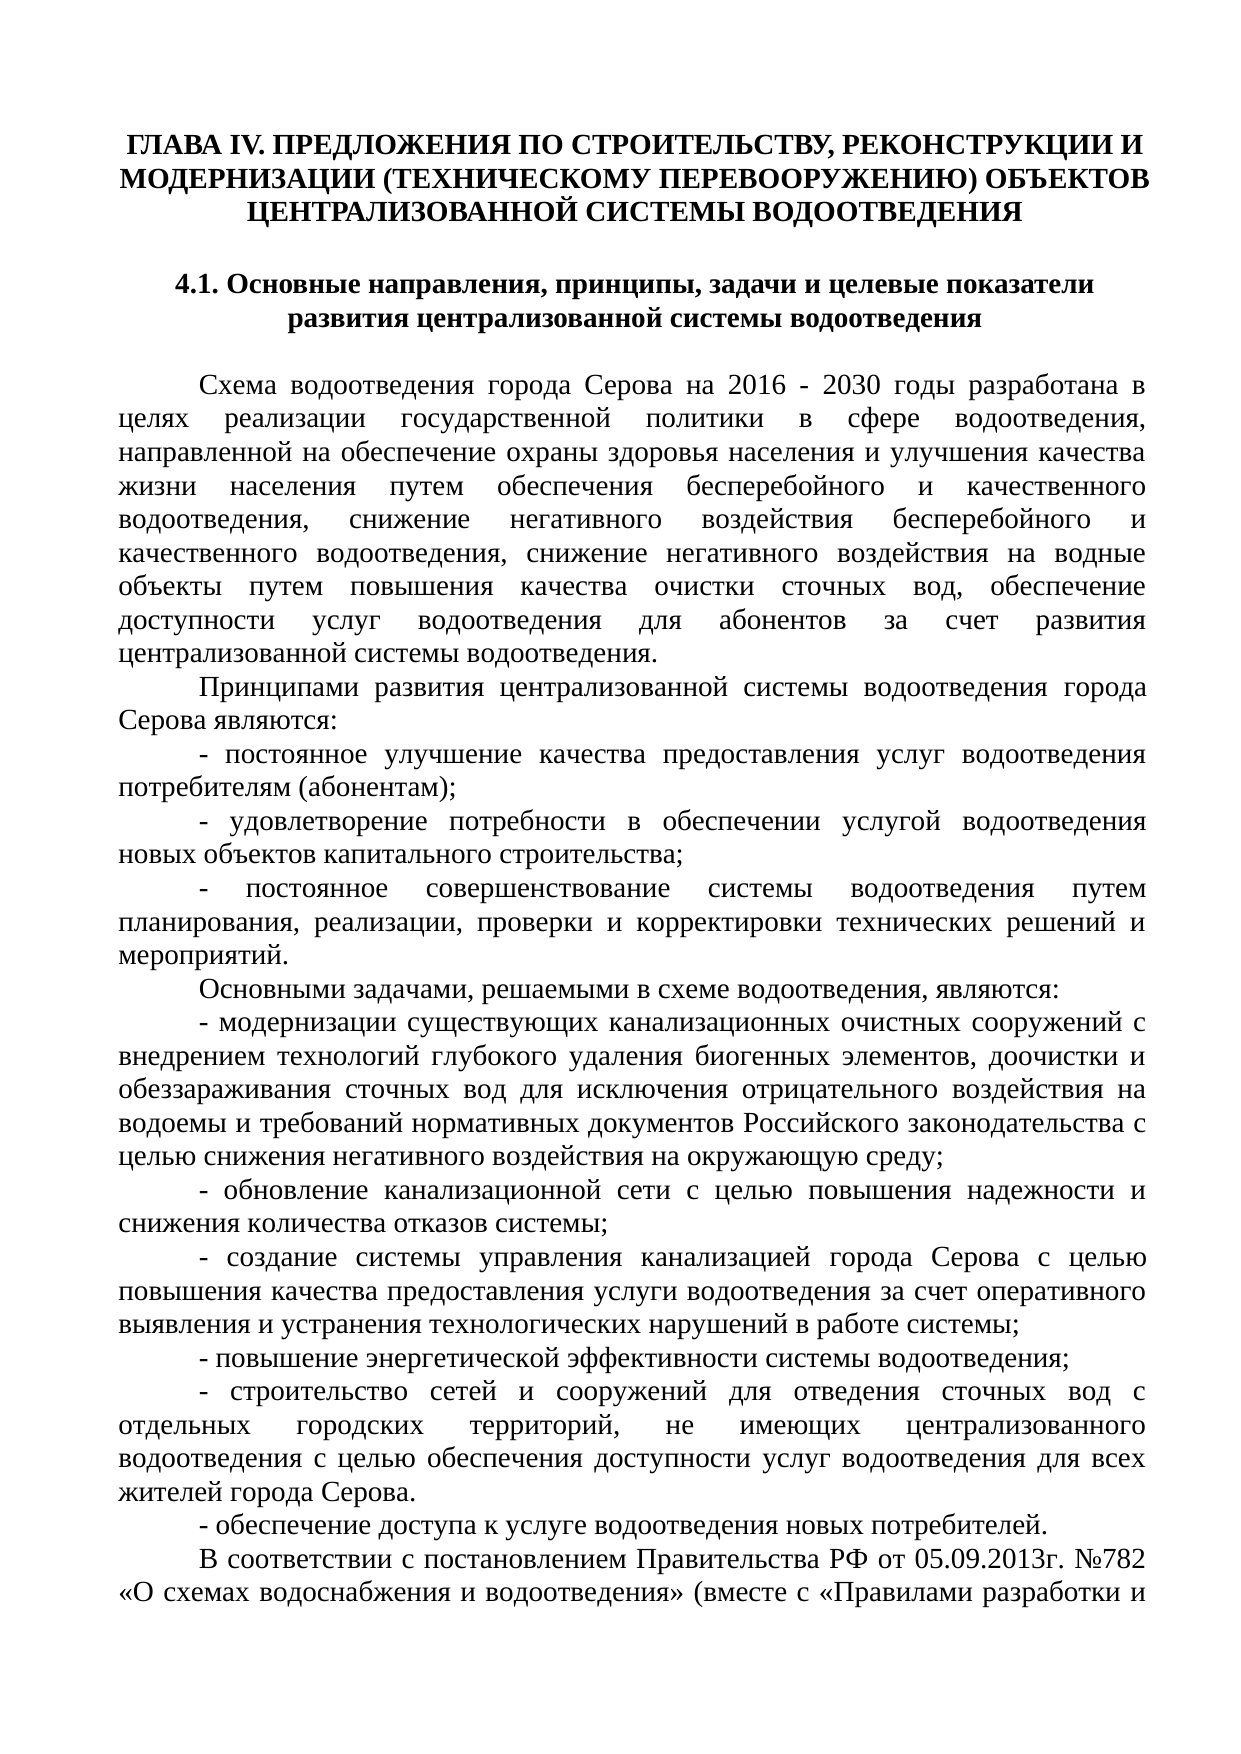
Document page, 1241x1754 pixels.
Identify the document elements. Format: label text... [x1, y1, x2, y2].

text Схема водоотведения города Серова на 2016 - 2030 годы разработана в целях реализации государственной политики в сфере водоотведения, направленной на обеспечение охраны здоровья населения и улучшения качества жизни населения путем обеспечения бесперебойного и качественного водоотведения, снижение негативного воздействия бесперебойного и качественного водоотведения, снижение негативного воздействия на водные объекты путем повышения качества очистки сточных вод, обеспечение доступности услуг водоотведения для абонентов за счет развития централизованной системы водоотведения. [118, 367, 1147, 669]
text - создание системы управления канализацией города Серова с целью повышения качества предоставления услуги водоотведения за счет оперативного выявления и устранения технологических нарушений в работе системы; [118, 1239, 1147, 1340]
text - постоянное улучшение качества предоставления услуг водоотведения потребителям (абонентам); [118, 736, 1147, 803]
text - постоянное совершенствование системы водоотведения путем планирования, реализации, проверки и корректировки технических решений и мероприятий. [118, 870, 1147, 971]
text Основными задачами, решаемыми в схеме водоотведения, являются: [118, 971, 1147, 1004]
text - обновление канализационной сети с целью повышения надежности и снижения количества отказов системы; [118, 1172, 1147, 1239]
text В соответствии с постановлением Правительства РФ от 05.09.2013г. №782 «О схемах водоснабжения и водоотведения» (вместе с «Правилами разработки и [118, 1541, 1147, 1608]
text - строительство сетей и сооружений для отведения сточных вод с отдельных городских территорий, не имеющих централизованного водоотведения с целью обеспечения доступности услуг водоотведения для всех жителей города Серова. [118, 1373, 1147, 1507]
text Принципами развития централизованной системы водоотведения города Серова являются: [118, 669, 1147, 736]
text - обеспечение доступа к услуге водоотведения новых потребителей. [118, 1507, 1147, 1541]
text - повышение энергетической эффективности системы водоотведения; [118, 1340, 1147, 1373]
subtitle 4.1. Основные направления, принципы, задачи и целевые показатели развития централизованной системы водоотведения [118, 266, 1152, 333]
subtitle ГЛАВА IV. Предложения по строительству, реконструкции и модернизации (техническому перевооружению) объектов централизованной системы водоотведения [118, 127, 1152, 228]
text - модернизации существующих канализационных очистных сооружений с внедрением технологий глубокого удаления биогенных элементов, доочистки и обеззараживания сточных вод для исключения отрицательного воздействия на водоемы и требований нормативных документов Российского законодательства с целью снижения негативного воздействия на окружающую среду; [118, 1004, 1147, 1172]
text - удовлетворение потребности в обеспечении услугой водоотведения новых объектов капитального строительства; [118, 803, 1147, 870]
